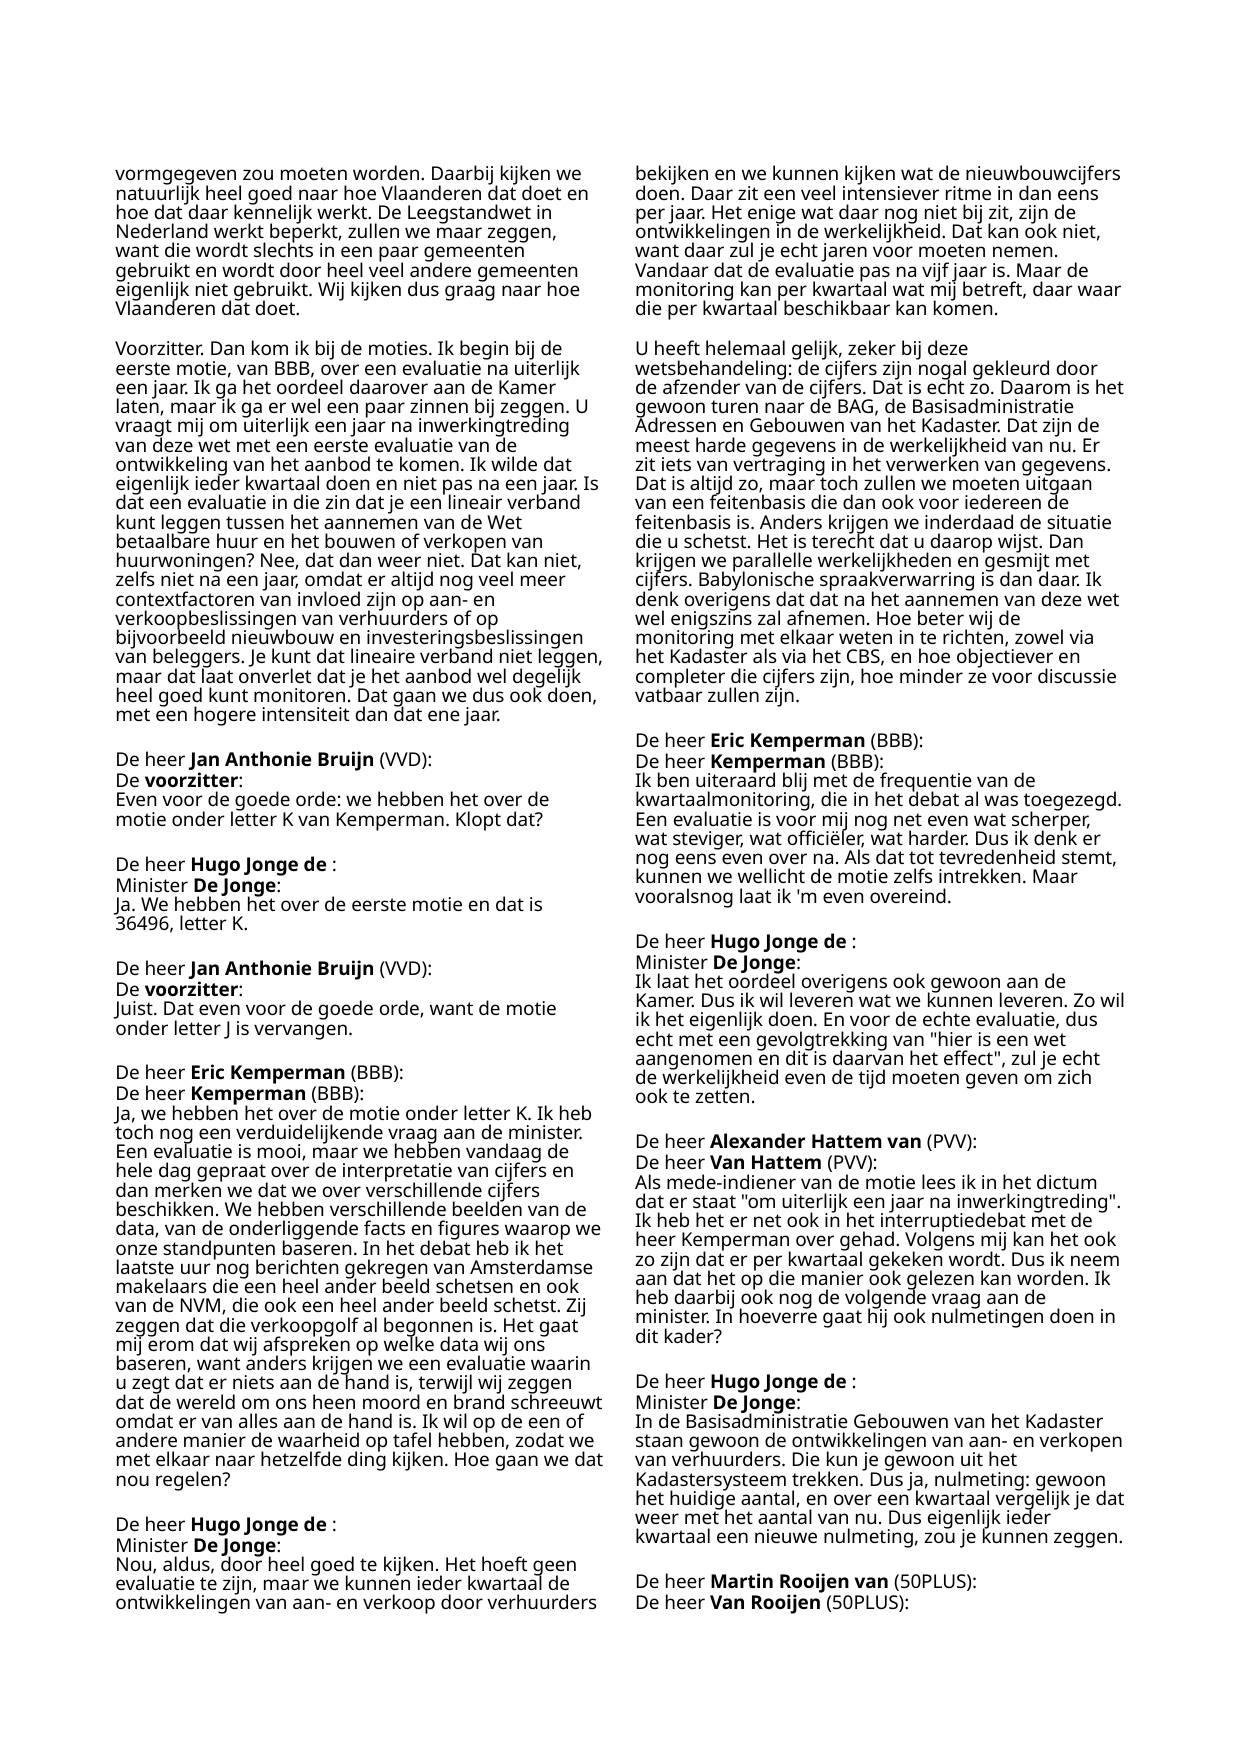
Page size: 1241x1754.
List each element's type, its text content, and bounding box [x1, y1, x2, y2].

text De heer Hugo Jonge de : [115, 851, 605, 877]
text Ja. We hebben het over de eerste motie en dat is 36496, letter K. [115, 896, 605, 934]
text De heer Eric Kemperman (BBB): [115, 1059, 605, 1085]
text Minister De Jonge: [635, 954, 1125, 973]
text De heer Jan Anthonie Bruijn (VVD): [115, 955, 605, 981]
text Nou, aldus, door heel goed te kijken. Het hoeft geen evaluatie te zijn, maar we kunnen ieder kwartaal de ontwikkelingen van aan- en verkoop door verhuurders [115, 1556, 605, 1614]
text Voorzitter. Dan kom ik bij de moties. Ik begin bij de eerste motie, van BBB, over een evaluatie na uiterlijk een jaar. Ik ga het oordeel daarover aan de Kamer laten, maar ik ga er wel een paar zinnen bij zeggen. U vraagt mij om uiterlijk een jaar na inwerkingtreding van deze wet met een eerste evaluatie van de ontwikkeling van het aanbod te komen. Ik wilde dat eigenlijk ieder kwartaal doen en niet pas na een jaar. Is dat een evaluatie in die zin dat je een lineair verband kunt leggen tussen het aannemen van de Wet betaalbare huur en het bouwen of verkopen van huurwoningen? Nee, dat dan weer niet. Dat kan niet, zelfs niet na een jaar, omdat er altijd nog veel meer contextfactoren van invloed zijn op aan- en verkoopbeslissingen van verhuurders of op bijvoorbeeld nieuwbouw en investeringsbeslissingen van beleggers. Je kunt dat lineaire verband niet leggen, maar dat laat onverlet dat je het aanbod wel degelijk heel goed kunt monitoren. Dat gaan we dus ook doen, met een hogere intensiteit dan dat ene jaar. [115, 340, 605, 726]
text Minister De Jonge: [115, 877, 605, 896]
text bekijken en we kunnen kijken wat de nieuwbouwcijfers doen. Daar zit een veel intensiever ritme in dan eens per jaar. Het enige wat daar nog niet bij zit, zijn de ontwikkelingen in de werkelijkheid. Dat kan ook niet, want daar zul je echt jaren voor moeten nemen. Vandaar dat de evaluatie pas na vijf jaar is. Maar de monitoring kan per kwartaal wat mij betreft, daar waar die per kwartaal beschikbaar kan komen. [635, 165, 1125, 319]
text De heer Eric Kemperman (BBB): [635, 727, 1125, 753]
text Minister De Jonge: [635, 1394, 1125, 1413]
text De heer Martin Rooijen van (50PLUS): [635, 1569, 1125, 1594]
text Ik laat het oordeel overigens ook gewoon aan de Kamer. Dus ik wil leveren wat we kunnen leveren. Zo wil ik het eigenlijk doen. En voor de echte evaluatie, dus echt met een gevolgtrekking van "hier is een wet aangenomen en dit is daarvan het effect", zul je echt de werkelijkheid even de tijd moeten geven om zich ook te zetten. [635, 973, 1125, 1108]
text Ik ben uiteraard blij met de frequentie van de kwartaalmonitoring, die in het debat al was toegezegd. Een evaluatie is voor mij nog net even wat scherper, wat steviger, wat officiëler, wat harder. Dus ik denk er nog eens even over na. Als dat tot tevredenheid stemt, kunnen we wellicht de motie zelfs intrekken. Maar vooralsnog laat ik 'm even overeind. [635, 772, 1125, 907]
text De heer Alexander Hattem van (PVV): [635, 1129, 1125, 1154]
text Als mede-indiener van de motie lees ik in het dictum dat er staat "om uiterlijk een jaar na inwerkingtreding". Ik heb het er net ook in het interruptiedebat met de heer Kemperman over gehad. Volgens mij kan het ook zo zijn dat er per kwartaal gekeken wordt. Dus ik neem aan dat het op die manier ook gelezen kan worden. Ik heb daarbij ook nog de volgende vraag aan de minister. In hoeverre gaat hij ook nulmetingen doen in dit kader? [635, 1174, 1125, 1347]
text De voorzitter: [115, 981, 605, 1000]
text De voorzitter: [115, 772, 605, 791]
text De heer Hugo Jonge de : [635, 1368, 1125, 1394]
text U heeft helemaal gelijk, zeker bij deze wetsbehandeling: de cijfers zijn nogal gekleurd door de afzender van de cijfers. Dat is echt zo. Daarom is het gewoon turen naar de BAG, de Basisadministratie Adressen en Gebouwen van het Kadaster. Dat zijn de meest harde gegevens in de werkelijkheid van nu. Er zit iets van vertraging in het verwerken van gegevens. Dat is altijd zo, maar toch zullen we moeten uitgaan van een feitenbasis die dan ook voor iedereen de feitenbasis is. Anders krijgen we inderdaad de situatie die u schetst. Het is terecht dat u daarop wijst. Dan krijgen we parallelle werkelijkheden en gesmijt met cijfers. Babylonische spraakverwarring is dan daar. Ik denk overigens dat dat na het aannemen van deze wet wel enigszins zal afnemen. Hoe beter wij de monitoring met elkaar weten in te richten, zowel via het Kadaster als via het CBS, en hoe objectiever en completer die cijfers zijn, hoe minder ze voor discussie vatbaar zullen zijn. [635, 340, 1125, 706]
text Minister De Jonge: [115, 1537, 605, 1556]
text De heer Kemperman (BBB): [115, 1085, 605, 1104]
text In de Basisadministratie Gebouwen van het Kadaster staan gewoon de ontwikkelingen van aan- en verkopen van verhuurders. Die kun je gewoon uit het Kadastersysteem trekken. Dus ja, nulmeting: gewoon het huidige aantal, en over een kwartaal vergelijk je dat weer met het aantal van nu. Dus eigenlijk ieder kwartaal een nieuwe nulmeting, zou je kunnen zeggen. [635, 1413, 1125, 1548]
text Ja, we hebben het over de motie onder letter K. Ik heb toch nog een verduidelijkende vraag aan de minister. Een evaluatie is mooi, maar we hebben vandaag de hele dag gepraat over de interpretatie van cijfers en dan merken we dat we over verschillende cijfers beschikken. We hebben verschillende beelden van de data, van de onderliggende facts en figures waarop we onze standpunten baseren. In het debat heb ik het laatste uur nog berichten gekregen van Amsterdamse makelaars die een heel ander beeld schetsen en ook van de NVM, die ook een heel ander beeld schetst. Zij zeggen dat die verkoopgolf al begonnen is. Het gaat mij erom dat wij afspreken op welke data wij ons baseren, want anders krijgen we een evaluatie waarin u zegt dat er niets aan de hand is, terwijl wij zeggen dat de wereld om ons heen moord en brand schreeuwt omdat er van alles aan de hand is. Ik wil op de een of andere manier de waarheid op tafel hebben, zodat we met elkaar naar hetzelfde ding kijken. Hoe gaan we dat nou regelen? [115, 1104, 605, 1490]
text Juist. Dat even voor de goede orde, want de motie onder letter J is vervangen. [115, 1000, 605, 1039]
text Even voor de goede orde: we hebben het over de motie onder letter K van Kemperman. Klopt dat? [115, 791, 605, 830]
text De heer Kemperman (BBB): [635, 753, 1125, 772]
text De heer Jan Anthonie Bruijn (VVD): [115, 746, 605, 772]
text De heer Hugo Jonge de : [635, 928, 1125, 954]
text De heer Hugo Jonge de : [115, 1511, 605, 1537]
text vormgegeven zou moeten worden. Daarbij kijken we natuurlijk heel goed naar hoe Vlaanderen dat doet en hoe dat daar kennelijk werkt. De Leegstandwet in Nederland werkt beperkt, zullen we maar zeggen, want die wordt slechts in een paar gemeenten gebruikt en wordt door heel veel andere gemeenten eigenlijk niet gebruikt. Wij kijken dus graag naar hoe Vlaanderen dat doet. [115, 165, 605, 319]
text De heer Van Hattem (PVV): [635, 1154, 1125, 1174]
text De heer Van Rooijen (50PLUS): [635, 1594, 1125, 1614]
